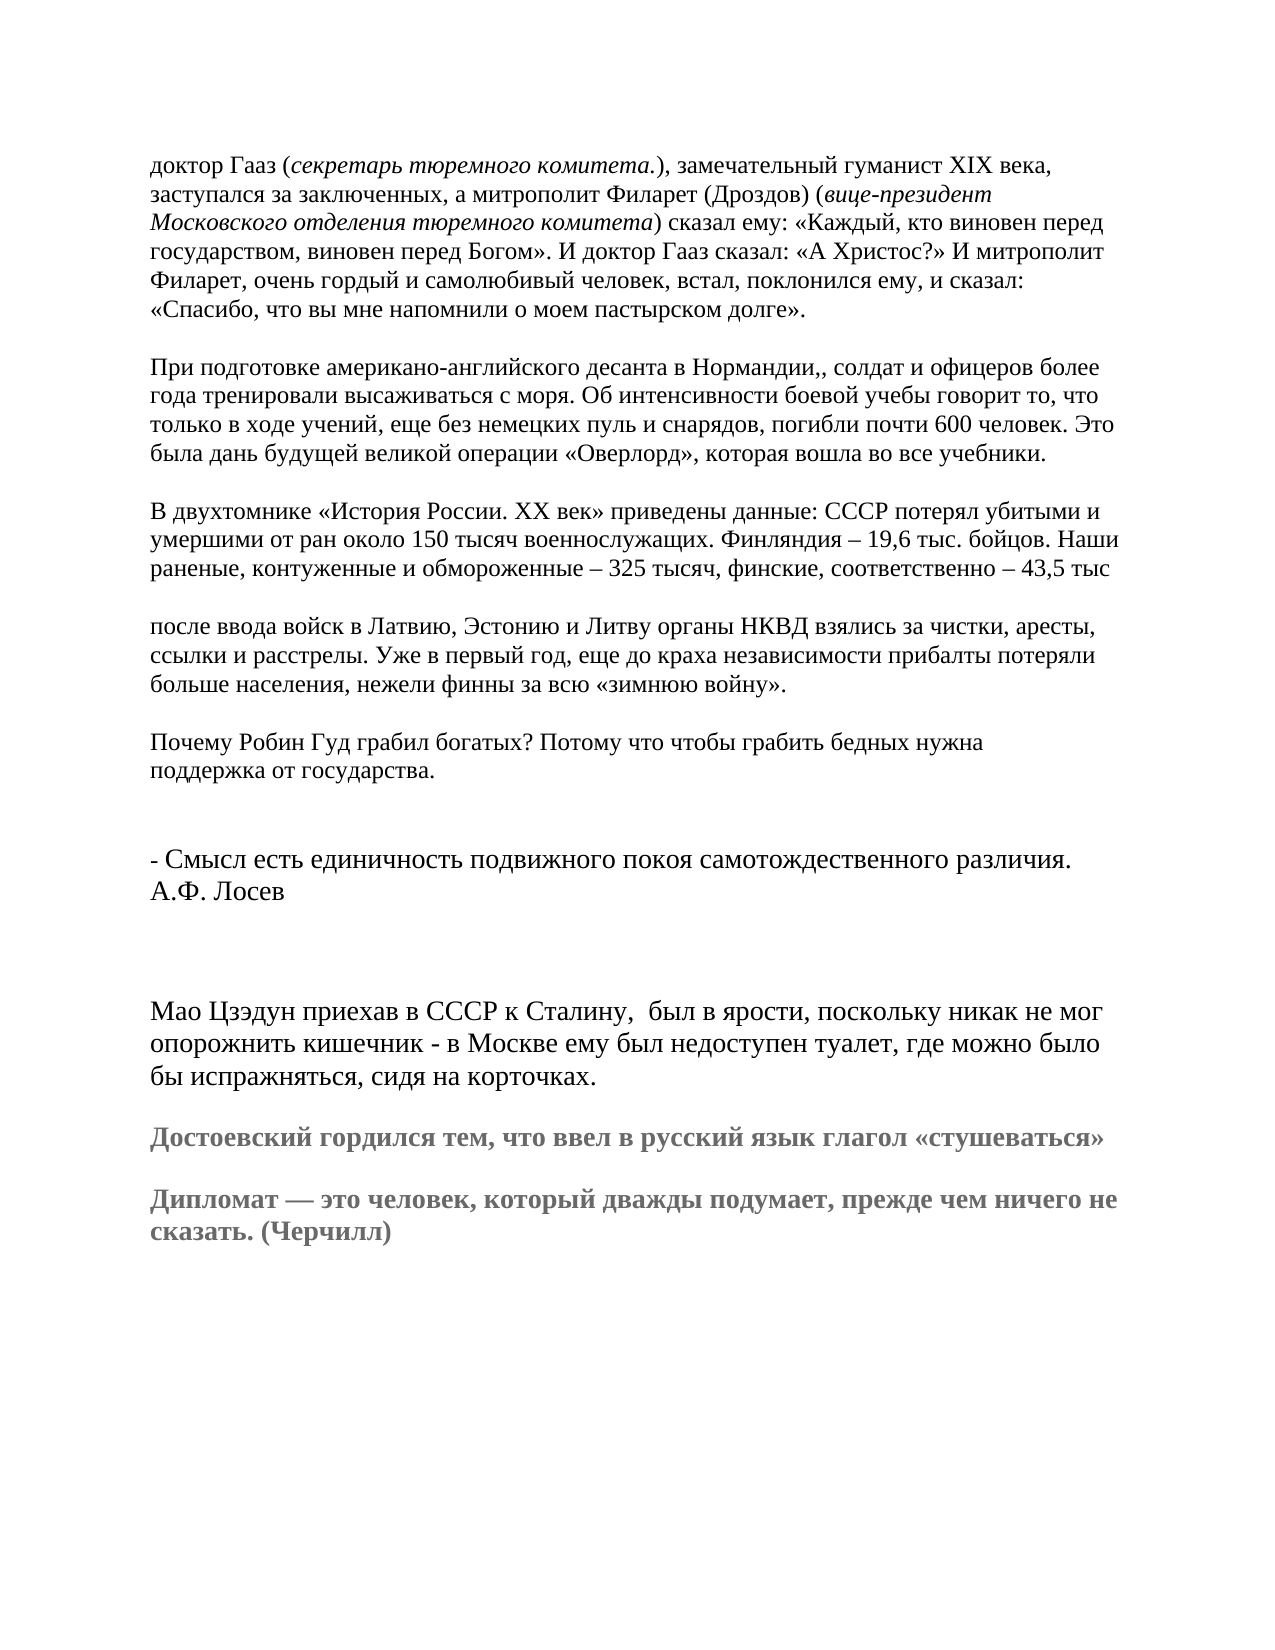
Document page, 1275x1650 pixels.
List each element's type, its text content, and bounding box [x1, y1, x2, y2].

text При подготовке американо-английского десанта в Нормандии,, солдат и офицеров более года тренировали высаживаться с моря. Об интенсивности боевой учебы говорит то, что только в ходе учений, еще без немецких пуль и снарядов, погибли почти 600 человек. Это была дань будущей великой операции «Оверлорд», которая вошла во все учебники. [150, 352, 1125, 467]
text Мао Цзэдун приехав в СССР к Сталину, был в ярости, поскольку никак не мог опорожнить кишечник - в Москве ему был недоступен туалет, где можно было бы испражняться, сидя на корточках. [150, 994, 1125, 1091]
text Почему Робин Гуд грабил богатых? Потому что чтобы грабить бедных нужна поддержка от государства. [150, 727, 1125, 813]
text доктор Гааз (секретарь тюремного комитета.), замечательный гуманист ХIХ века, заступался за заключенных, а митрополит Филарет (Дроздов) (вице-президент Московского отделения тюремного комитета) сказал ему: «Каждый, кто виновен перед государством, виновен перед Богом». И доктор Гааз сказал: «А Христос?» И митрополит Филарет, очень гордый и самолюбивый человек, встал, поклонился ему, и сказал: «Спасибо, что вы мне напомнили о моем пастырском долге». [150, 150, 1125, 322]
text В двухтомнике «История России. ХХ век» приведены данные: СССР потерял убитыми и умершими от ран около 150 тысяч военнослужащих. Финляндия – 19,6 тыс. бойцов. Наши раненые, контуженные и обмороженные – 325 тысяч, финские, соответственно – 43,5 тыс [150, 496, 1125, 582]
text после ввода войск в Латвию, Эстонию и Литву органы НКВД взялись за чистки, аресты, ссылки и расстрелы. Уже в первый год, еще до краха независимости прибалты потеряли больше населения, нежели финны за всю «зимнюю войну». [150, 611, 1125, 697]
text - Смысл есть единичность подвижного покоя самотождественного различия. А.Ф. Лосев [150, 842, 1125, 907]
text Достоевский гордился тем, что ввел в русский язык глагол «стушеваться» [150, 1120, 1125, 1153]
text Дипломат — это человек, который дважды подумает, прежде чем ничего не сказать. (Черчилл) [150, 1182, 1125, 1247]
